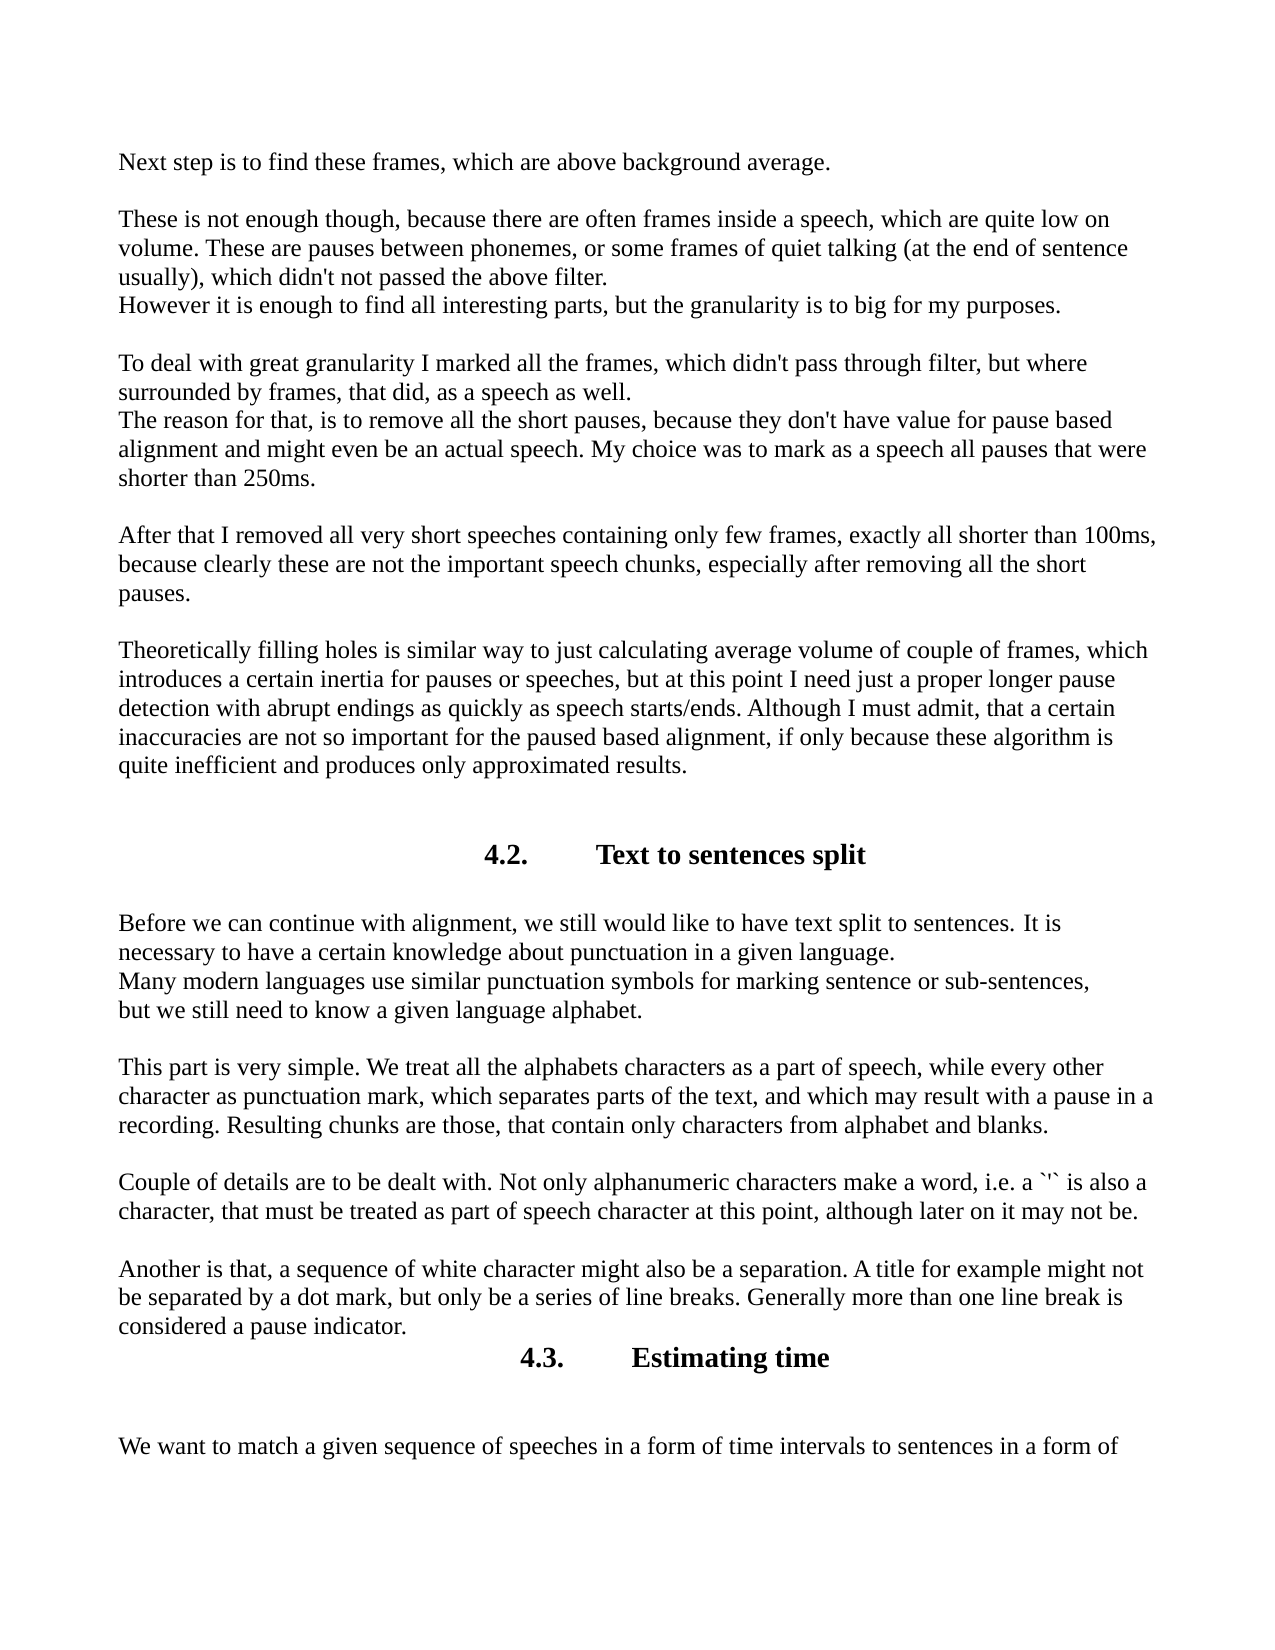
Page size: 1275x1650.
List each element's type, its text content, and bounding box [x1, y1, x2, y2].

text These is not enough though, because there are often frames inside a speech, which are quite low on volume. These are pauses between phonemes, or some frames of quiet talking (at the end of sentence usually), which didn't not passed the above filter. [118, 204, 1157, 291]
text Couple of details are to be dealt with. Not only alphanumeric characters make a word, i.e. a `'` is also a character, that must be treated as part of speech character at this point, although later on it may not be. [118, 1167, 1157, 1225]
text Before we can continue with alignment, we still would like to have text split to sentences. It is necessary to have a certain knowledge about punctuation in a given language. [118, 904, 1157, 966]
text but we still need to know a given language alphabet. [118, 995, 1157, 1024]
text Many modern languages use similar punctuation symbols for marking sentence or sub-sentences, [118, 966, 1157, 995]
list Text to sentences split [193, 837, 1157, 870]
text Another is that, a sequence of white character might also be a separation. A title for example might not be separated by a dot mark, but only be a series of line breaks. Generally more than one line break is considered a pause indicator. [118, 1254, 1157, 1340]
text However it is enough to find all interesting parts, but the granularity is to big for my purposes. [118, 291, 1157, 319]
text Next step is to find these frames, which are above background average. [118, 147, 1157, 176]
text To deal with great granularity I marked all the frames, which didn't pass through filter, but where surrounded by frames, that did, as a speech as well. [118, 348, 1157, 406]
text We want to match a given sequence of speeches in a form of time intervals to sentences in a form of [118, 1431, 1157, 1460]
text The reason for that, is to remove all the short pauses, because they don't have value for pause based alignment and might even be an actual speech. My choice was to mark as a speech all pauses that were shorter than 250ms. [118, 406, 1157, 492]
text After that I removed all very short speeches containing only few frames, exactly all shorter than 100ms, because clearly these are not the important speech chunks, especially after removing all the short pauses. [118, 521, 1157, 607]
text This part is very simple. We treat all the alphabets characters as a part of speech, while every other character as punctuation mark, which separates parts of the text, and which may result with a pause in a recording. Resulting chunks are those, that contain only characters from alphabet and blanks. [118, 1052, 1157, 1139]
text Theoretically filling holes is similar way to just calculating average volume of couple of frames, which introduces a certain inertia for pauses or speeches, but at this point I need just a proper longer pause detection with abrupt endings as quickly as speech starts/ends. Although I must admit, that a certain inaccuracies are not so important for the paused based alignment, if only because these algorithm is quite inefficient and produces only approximated results. [118, 636, 1157, 779]
list Estimating time [193, 1340, 1157, 1373]
